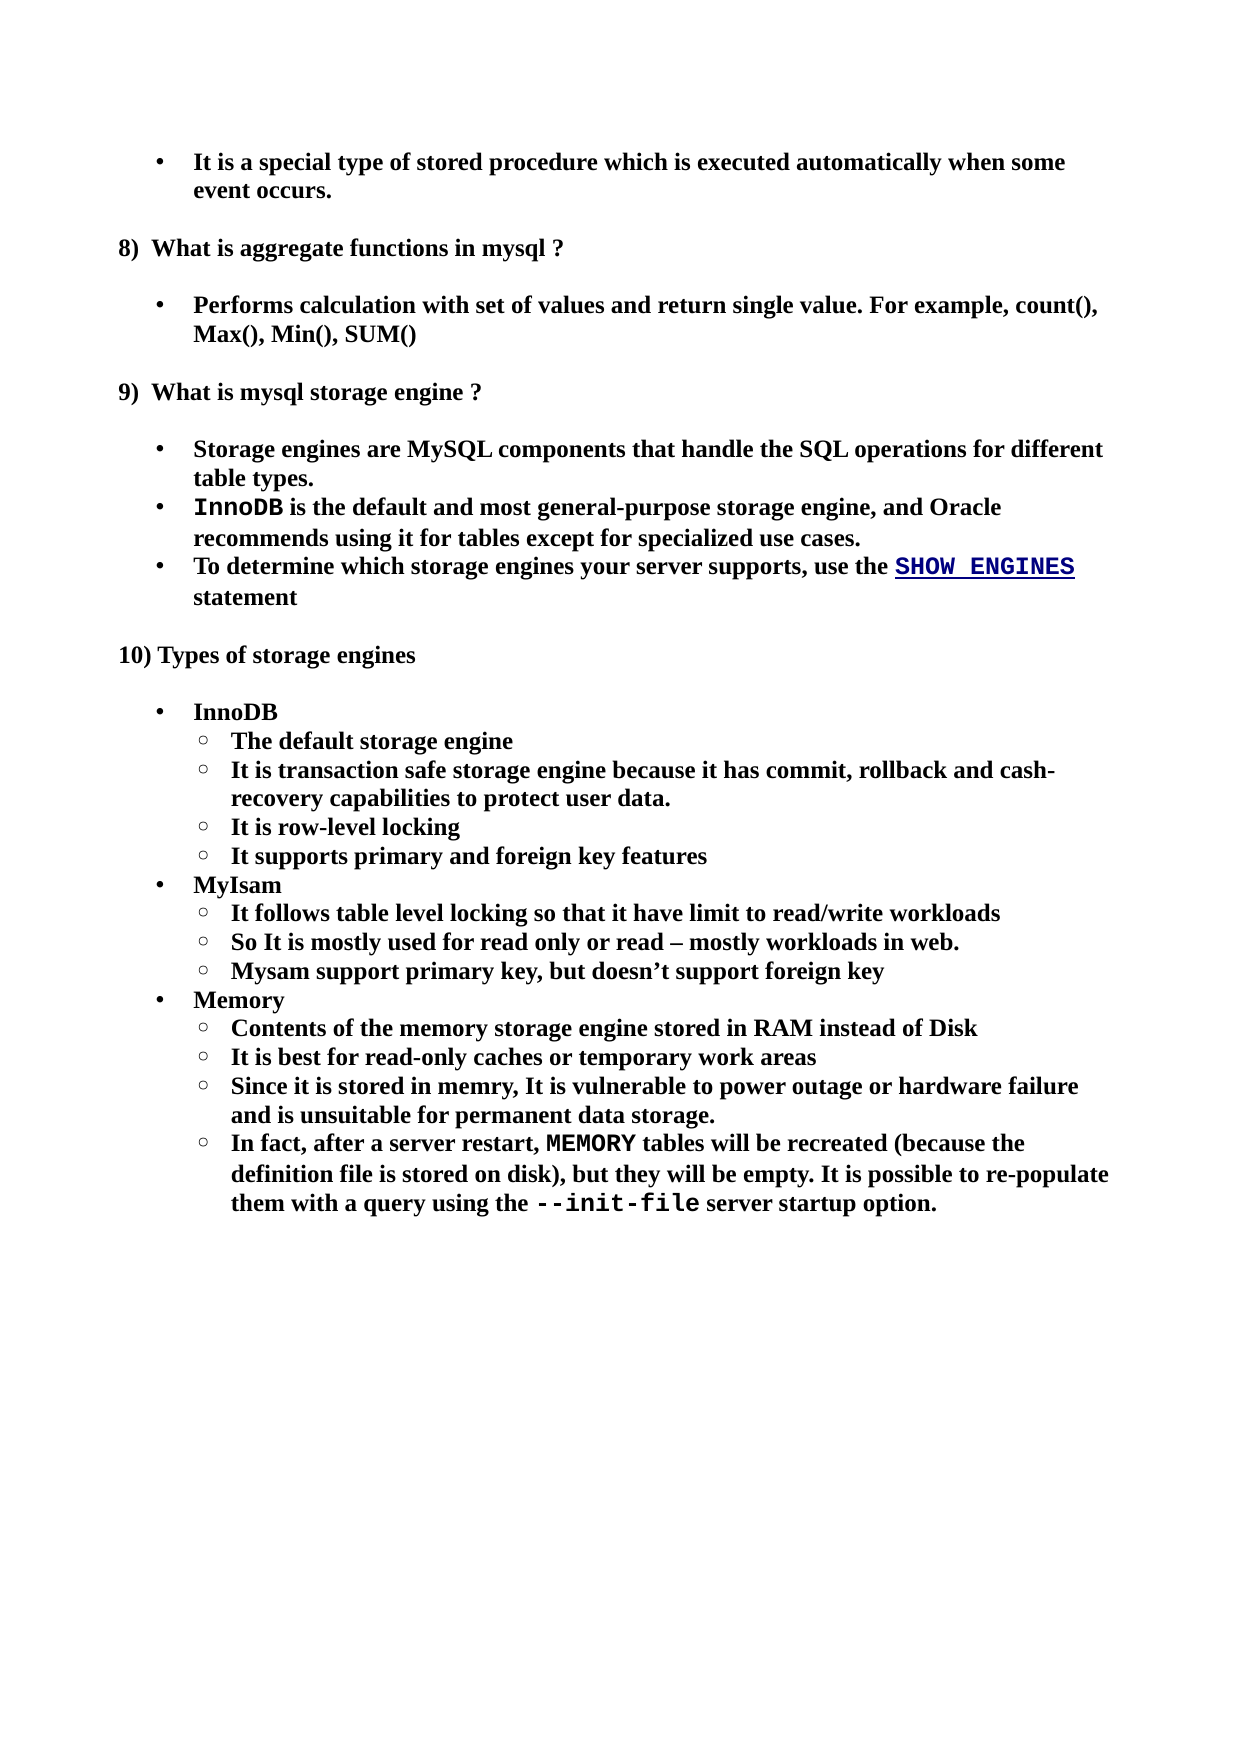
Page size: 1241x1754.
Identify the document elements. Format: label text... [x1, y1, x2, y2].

list InnoDB is the default and most general-purpose storage engine, and Oracle recommends using it for tables except for specialized use cases. [156, 492, 1122, 551]
list MyIsam [156, 870, 1122, 898]
list It supports primary and foreign key features [193, 841, 1122, 870]
text 10) Types of storage engines [118, 640, 1122, 668]
list Memory [156, 985, 1122, 1013]
list It follows table level locking so that it have limit to read/write workloads [193, 898, 1122, 927]
list It is row-level locking [193, 812, 1122, 841]
list InnoDB [156, 697, 1122, 726]
list So It is mostly used for read only or read – mostly workloads in web. [193, 927, 1122, 956]
list Since it is stored in memry, It is vulnerable to power outage or hardware failure and is unsuitable for permanent data storage. [193, 1071, 1122, 1128]
text 9) What is mysql storage engine ? [118, 377, 1122, 406]
list Performs calculation with set of values and return single value. For example, count(), Max(), Min(), SUM() [156, 291, 1122, 348]
list It is a special type of stored procedure which is executed automatically when some event occurs. [156, 147, 1122, 204]
list In fact, after a server restart, MEMORY tables will be recreated (because the definition file is stored on disk), but they will be empty. It is possible to re-populate them with a query using the --init-file server startup option. [193, 1128, 1122, 1219]
list It is best for read-only caches or temporary work areas [193, 1042, 1122, 1071]
list Storage engines are MySQL components that handle the SQL operations for different table types. [156, 434, 1122, 492]
list To determine which storage engines your server supports, use the SHOW ENGINES statement [156, 551, 1122, 611]
list Mysam support primary key, but doesn’t support foreign key [193, 956, 1122, 985]
text 8) What is aggregate functions in mysql ? [118, 233, 1122, 262]
list The default storage engine [193, 726, 1122, 755]
list It is transaction safe storage engine because it has commit, rollback and cash-recovery capabilities to protect user data. [193, 755, 1122, 812]
list Contents of the memory storage engine stored in RAM instead of Disk [193, 1013, 1122, 1042]
